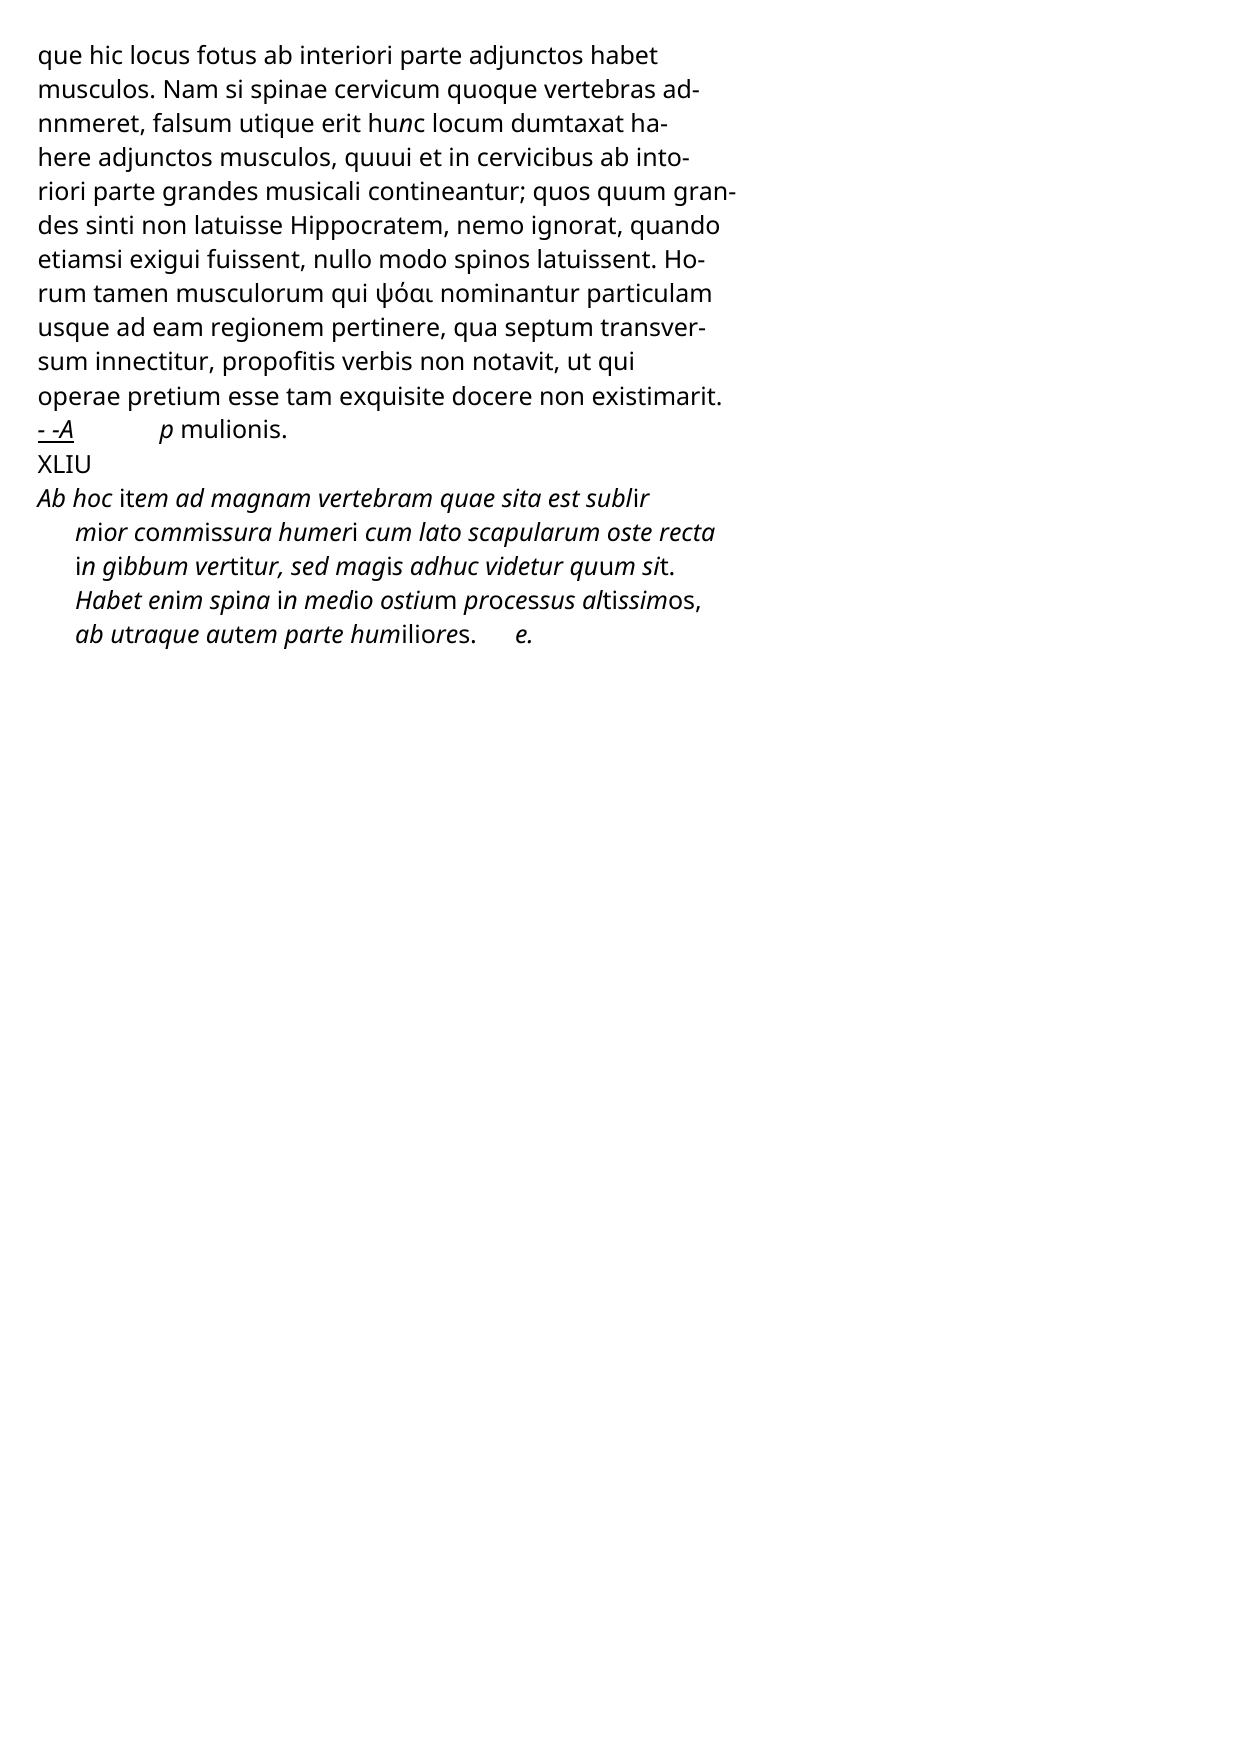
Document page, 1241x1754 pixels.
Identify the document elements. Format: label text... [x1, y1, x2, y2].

text Ab hoc item ad magnam vertebram quae sita est sublir mior commissura humeri cum lato scapularum oste recta in gibbum vertitur, sed magis adhuc videtur quum sit. Habet enim spina in medio ostium processus altissimos, ab utraque autem parte humiliores. e. [37, 480, 1203, 651]
text que hic locus fotus ab interiori parte adjunctos habet musculos. Nam si spinae cervicum quoque vertebras ad- nnmeret, falsum utique erit hunc locum dumtaxat ha- here adjunctos musculos, quuui et in cervicibus ab into- riori parte grandes musicali contineantur; quos quum gran- des sinti non latuisse Hippocratem, nemo ignorat, quando etiamsi exigui fuissent, nullo modo spinos latuissent. Ho- rum tamen musculorum qui ψόαι nominantur particulam usque ad eam regionem pertinere, qua septum transver- sum innectitur, propofitis verbis non notavit, ut qui operae pretium esse tam exquisite docere non existimarit. [37, 37, 1203, 412]
text XLIU [37, 446, 1203, 480]
text - -A p mulionis. [37, 412, 1203, 446]
